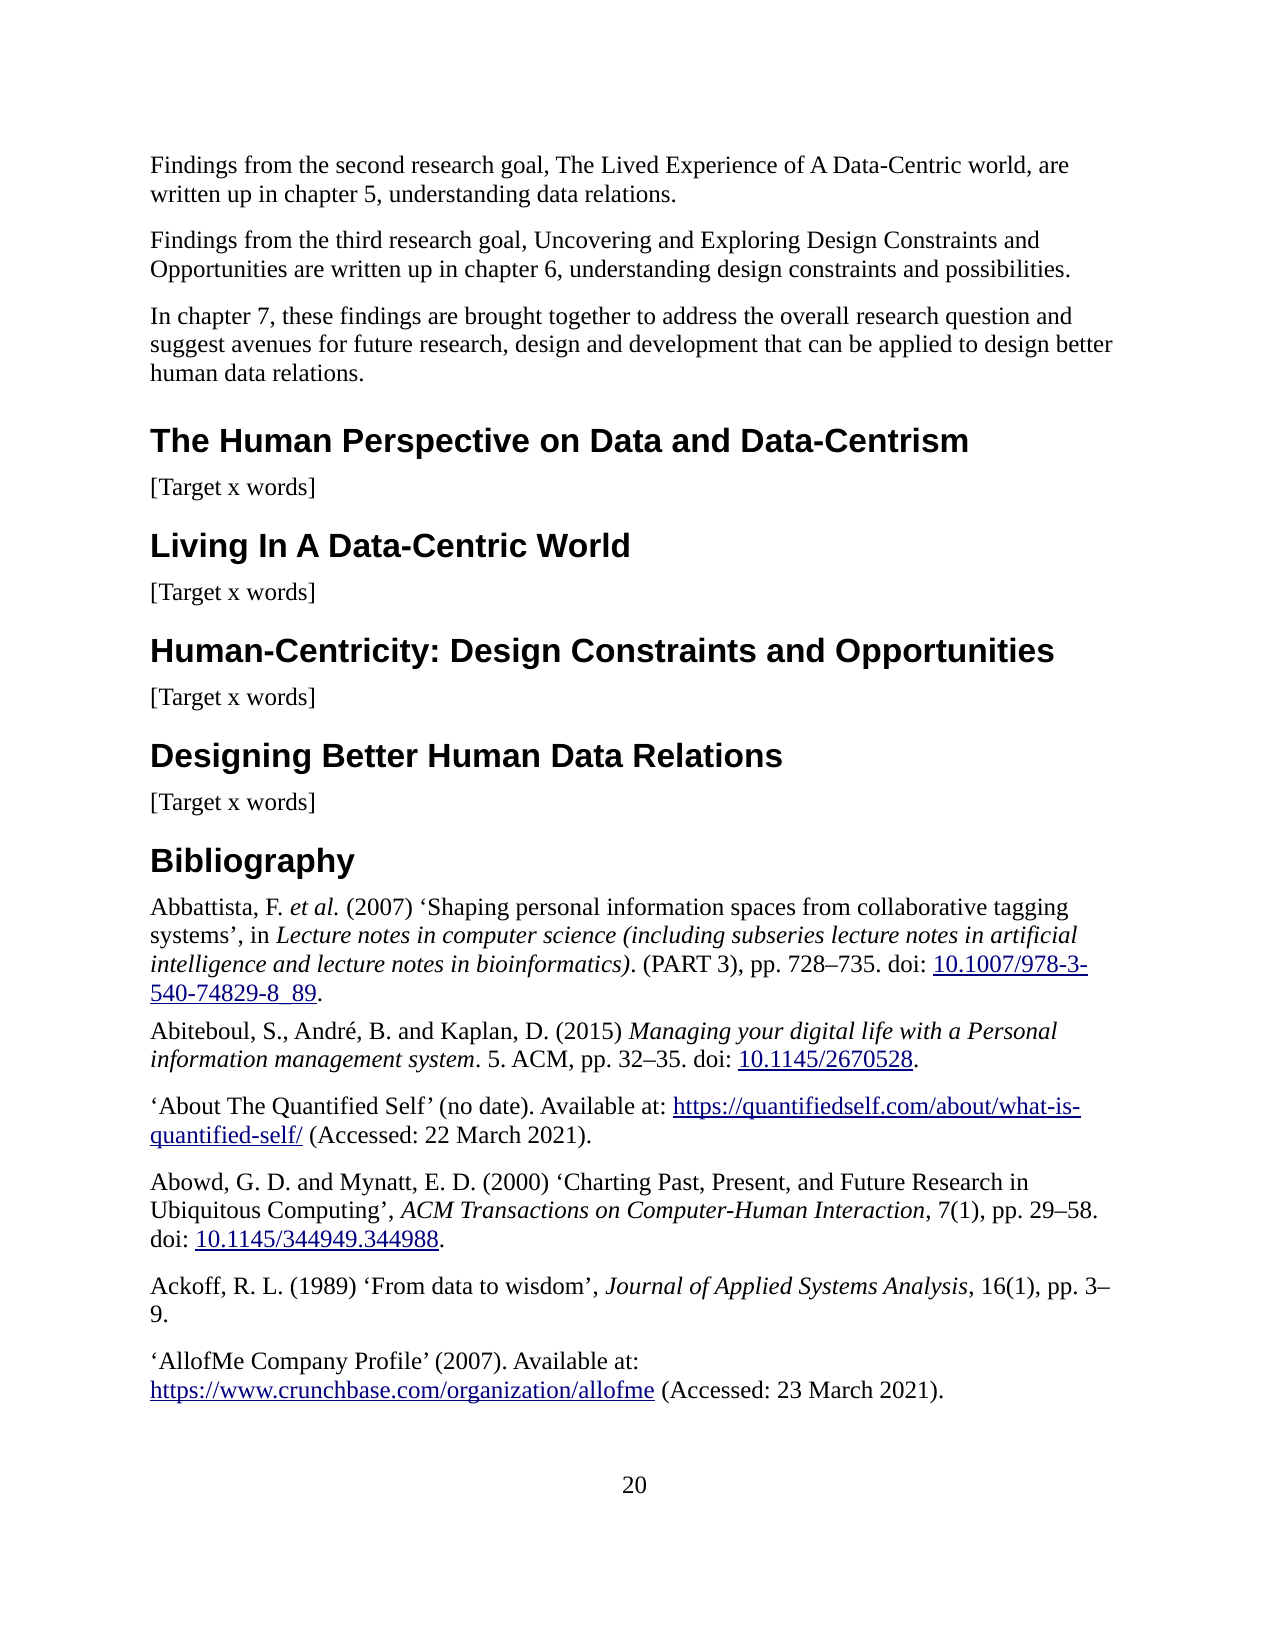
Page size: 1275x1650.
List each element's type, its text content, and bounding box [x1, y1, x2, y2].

text ‘AllofMe Company Profile’ (2007). Available at: https://www.crunchbase.com/organization/allofme (Accessed: 23 March 2021). [150, 1346, 1125, 1404]
text ‘About The Quantified Self’ (no date). Available at: https://quantifiedself.com/about/what-is-quantified-self/ (Accessed: 22 March 2021). [150, 1091, 1125, 1149]
text Abbattista, F. et al. (2007) ‘Shaping personal information spaces from collaborative tagging systems’, in Lecture notes in computer science (including subseries lecture notes in artificial intelligence and lecture notes in bioinformatics). (PART 3), pp. 728–735. doi: 10.1007/978-3-540-74829-8_89. [150, 892, 1125, 1007]
text In chapter 7, these findings are brought together to address the overall research question and suggest avenues for future research, design and development that can be applied to design better human data relations. [150, 301, 1125, 387]
subtitle The Human Perspective on Data and Data-Centrism [150, 421, 1125, 460]
text Ackoff, R. L. (1989) ‘From data to wisdom’, Journal of Applied Systems Analysis, 16(1), pp. 3–9. [150, 1271, 1125, 1328]
subtitle Human-Centricity: Design Constraints and Opportunities [150, 631, 1125, 669]
text Abowd, G. D. and Mynatt, E. D. (2000) ‘Charting Past, Present, and Future Research in Ubiquitous Computing’, ACM Transactions on Computer-Human Interaction, 7(1), pp. 29–58. doi: 10.1145/344949.344988. [150, 1167, 1125, 1253]
subtitle Living In A Data-Centric World [150, 526, 1125, 564]
text [Target x words] [150, 682, 1125, 711]
text [Target x words] [150, 472, 1125, 501]
text [Target x words] [150, 577, 1125, 606]
text Abiteboul, S., André, B. and Kaplan, D. (2015) Managing your digital life with a Personal information management system. 5. ACM, pp. 32–35. doi: 10.1145/2670528. [150, 1016, 1125, 1073]
subtitle Bibliography [150, 841, 1125, 879]
subtitle Designing Better Human Data Relations [150, 736, 1125, 774]
text [Target x words] [150, 787, 1125, 816]
text Findings from the second research goal, The Lived Experience of A Data-Centric world, are written up in chapter 5, understanding data relations. [150, 150, 1125, 207]
text Findings from the third research goal, Uncovering and Exploring Design Constraints and Opportunities are written up in chapter 6, understanding design constraints and possibilities. [150, 225, 1125, 283]
